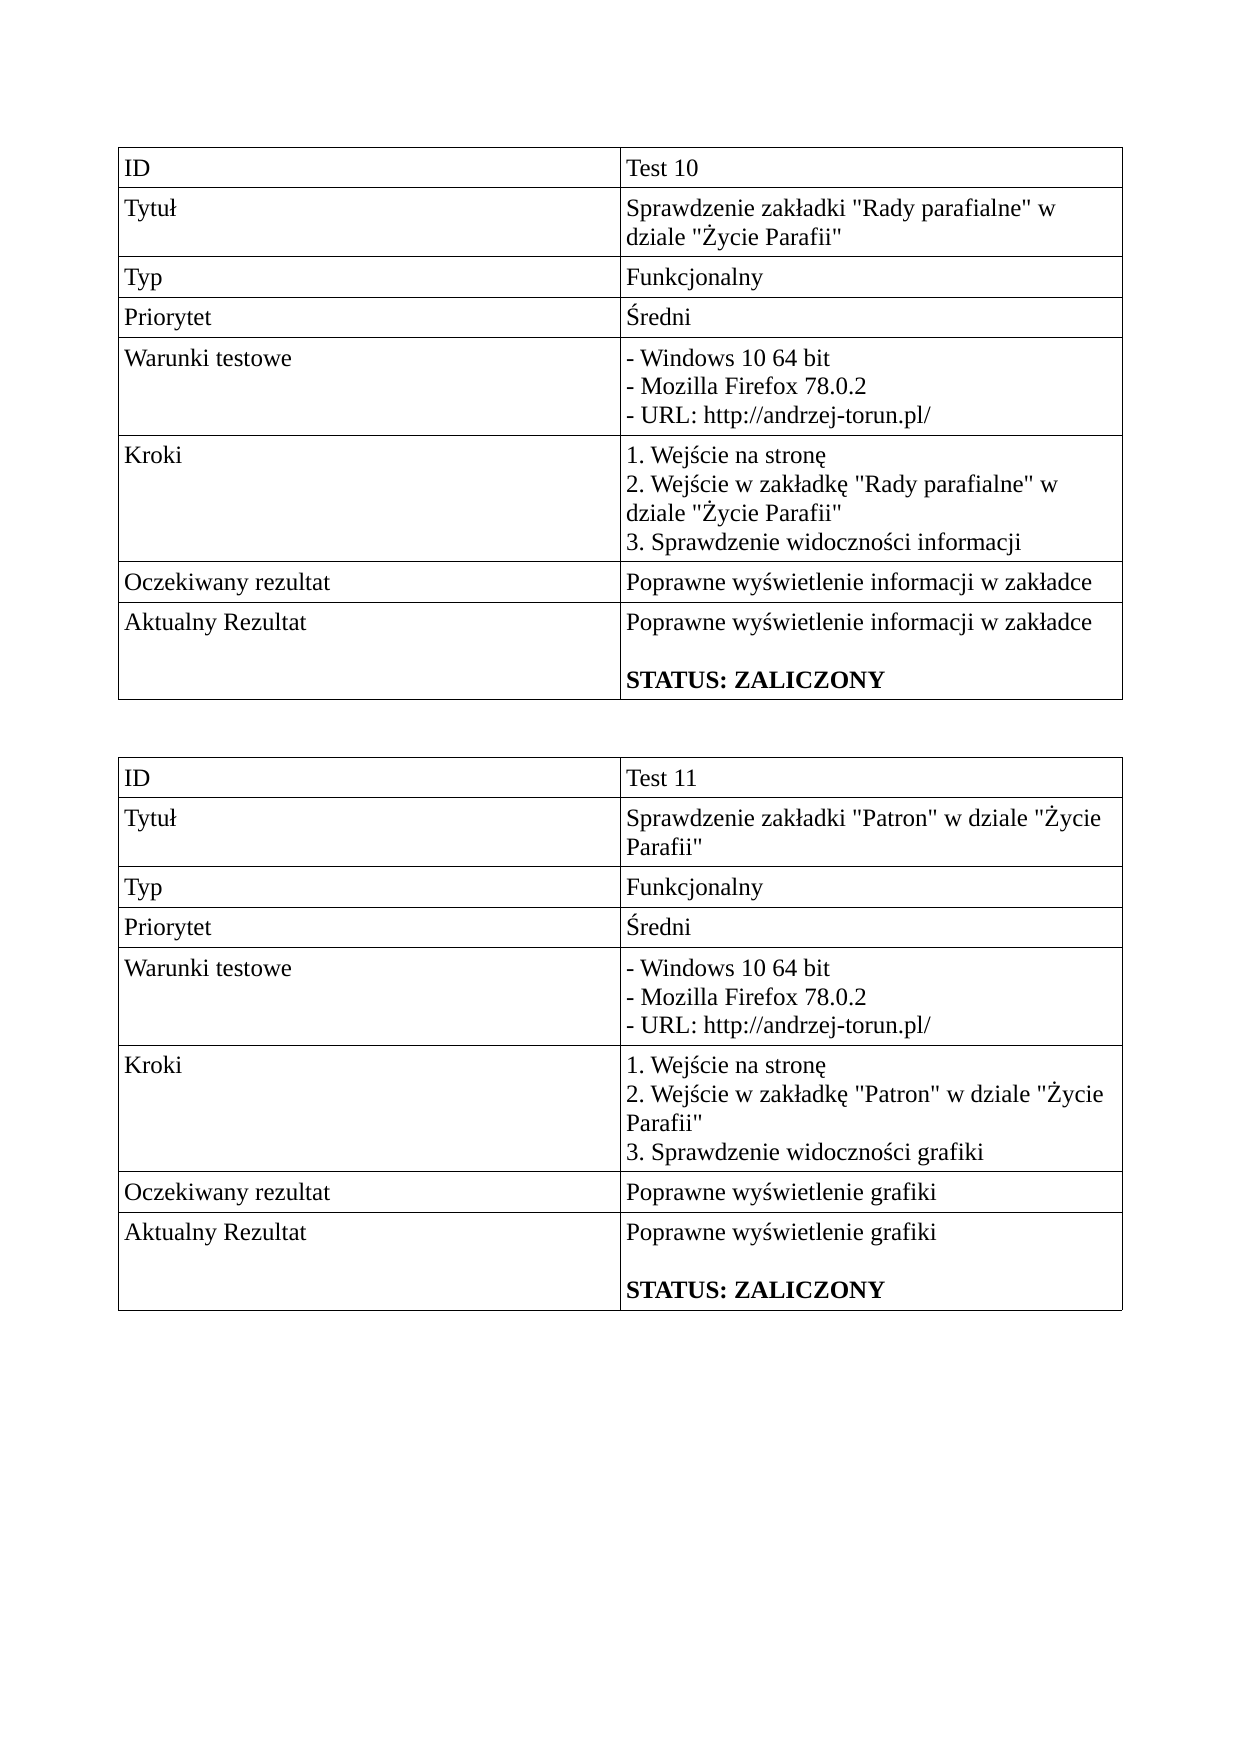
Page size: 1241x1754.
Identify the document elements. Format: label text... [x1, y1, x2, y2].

table_header ID [119, 758, 620, 797]
table_cell Funkcjonalny [621, 867, 1122, 907]
table_cell Poprawne wyświetlenie informacji w zakładce STATUS: ZALICZONY [621, 603, 1122, 699]
table_cell Sprawdzenie zakładki "Rady parafialne" w dziale "Życie Parafii" [621, 188, 1122, 256]
table_cell Priorytet [119, 298, 620, 337]
table_cell Poprawne wyświetlenie informacji w zakładce [621, 562, 1122, 602]
table_cell Średni [621, 908, 1122, 947]
table_cell Oczekiwany rezultat [119, 1172, 620, 1212]
table_header Test 10 [621, 148, 1122, 187]
table_cell - Windows 10 64 bit - Mozilla Firefox 78.0.2 - URL: http://andrzej-torun.pl/ [621, 948, 1122, 1045]
table_cell Kroki [119, 1046, 620, 1171]
table_cell Typ [119, 867, 620, 907]
table_cell Sprawdzenie zakładki "Patron" w dziale "Życie Parafii" [621, 798, 1122, 866]
table_cell Średni [621, 298, 1122, 337]
table_cell Poprawne wyświetlenie grafiki [621, 1172, 1122, 1212]
table_cell Tytuł [119, 188, 620, 256]
table_cell Priorytet [119, 908, 620, 947]
table_header ID [119, 148, 620, 187]
table_cell Aktualny Rezultat [119, 603, 620, 699]
table_cell Kroki [119, 436, 620, 561]
table_header Test 11 [621, 758, 1122, 797]
table_cell Warunki testowe [119, 338, 620, 435]
table_cell - Windows 10 64 bit - Mozilla Firefox 78.0.2 - URL: http://andrzej-torun.pl/ [621, 338, 1122, 435]
table_cell Funkcjonalny [621, 257, 1122, 297]
table_cell Poprawne wyświetlenie grafiki STATUS: ZALICZONY [621, 1213, 1122, 1309]
table_cell Aktualny Rezultat [119, 1213, 620, 1309]
table_cell 1. Wejście na stronę 2. Wejście w zakładkę "Rady parafialne" w dziale "Życie Parafii" 3. Sprawdzenie widoczności informacji [621, 436, 1122, 561]
table_cell Tytuł [119, 798, 620, 866]
table_cell Typ [119, 257, 620, 297]
table_cell 1. Wejście na stronę 2. Wejście w zakładkę "Patron" w dziale "Życie Parafii" 3. Sprawdzenie widoczności grafiki [621, 1046, 1122, 1171]
table_cell Oczekiwany rezultat [119, 562, 620, 602]
table_cell Warunki testowe [119, 948, 620, 1045]
